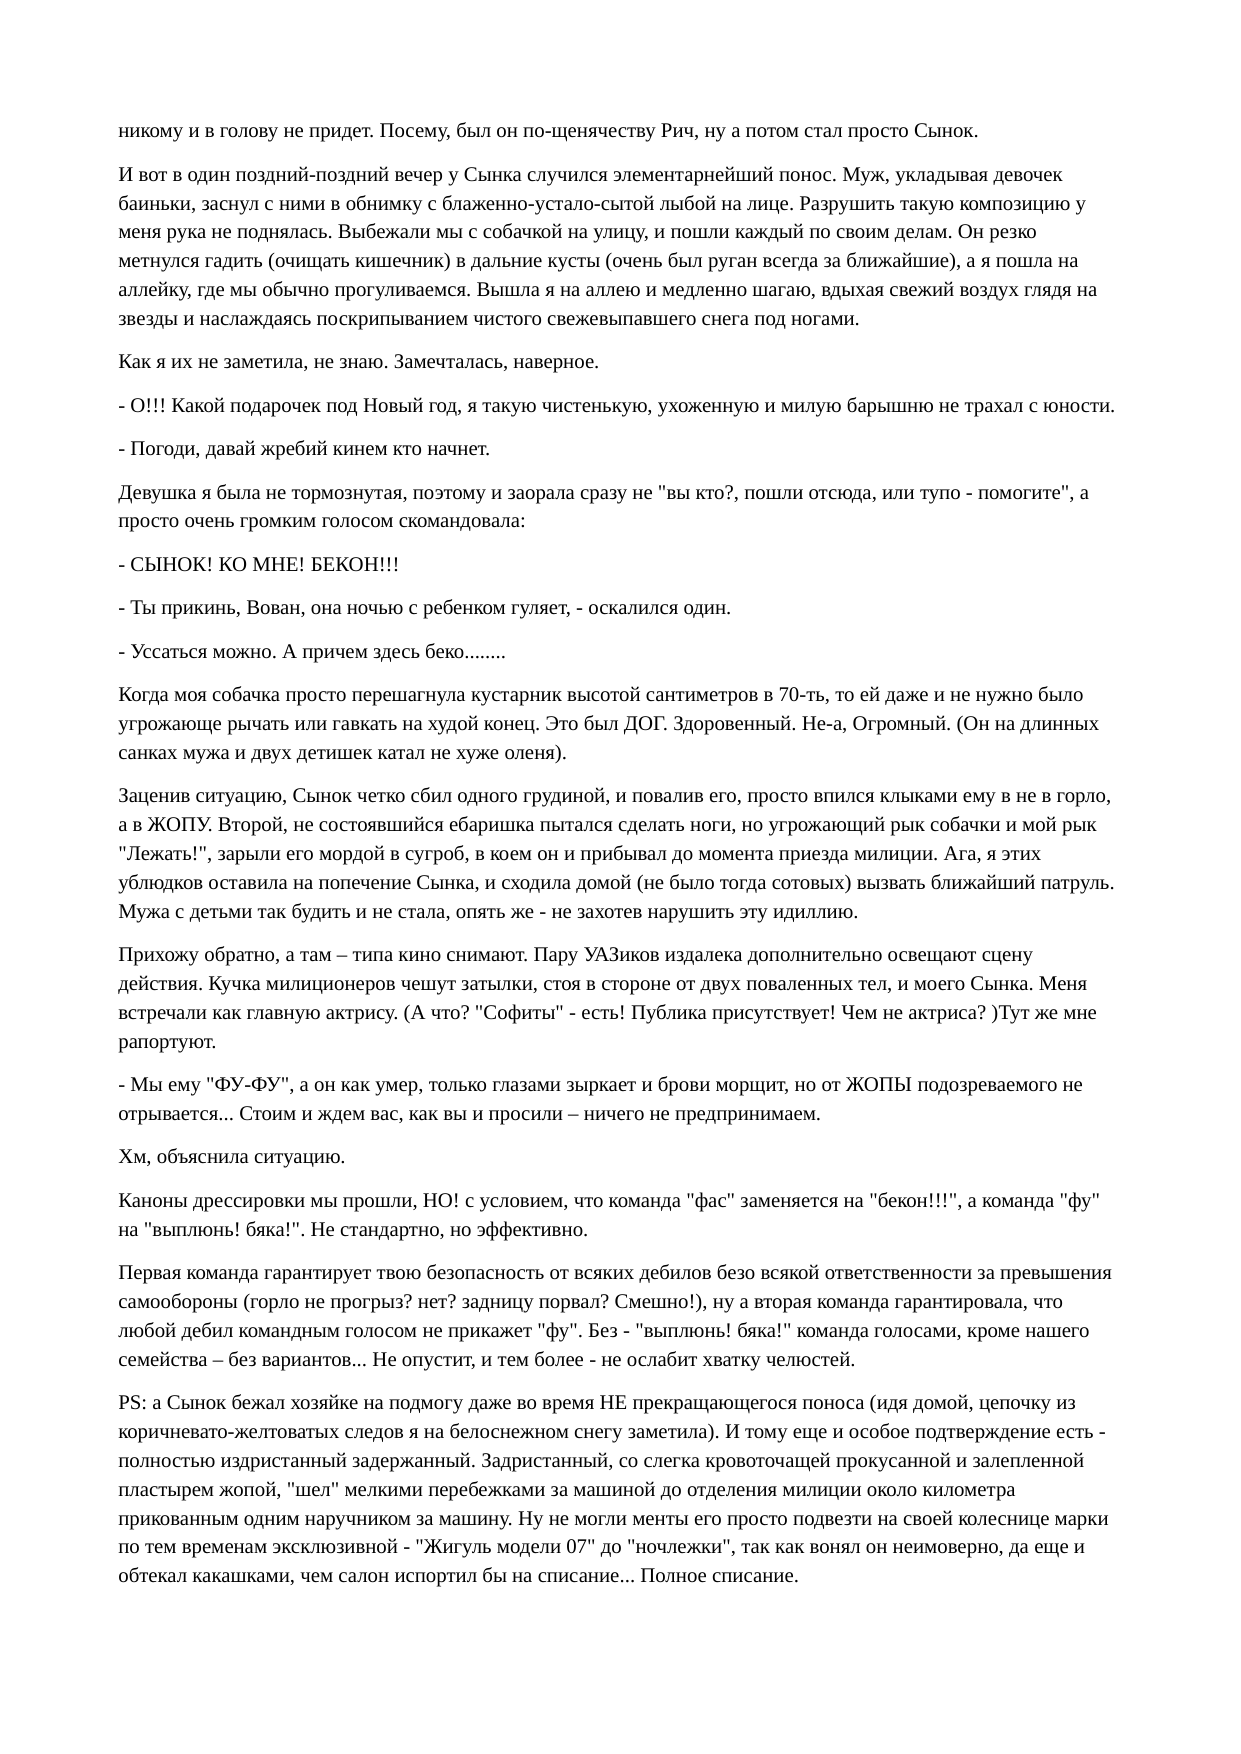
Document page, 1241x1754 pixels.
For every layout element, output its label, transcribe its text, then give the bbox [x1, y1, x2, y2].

text Как я их не заметила, не знаю. Замечталась, наверное. [118, 349, 1122, 373]
text PS: а Сынок бежал хозяйке на подмогу даже во время НЕ прекращающегося поноса (идя домой, цепочку из коричневато-желтоватых следов я на белоснежном снегу заметила). И тому еще и особое подтверждение есть - полностью издристанный задержанный. Задристанный, со слегка кровоточащей прокусанной и залепленной пластырем жопой, "шел" мелкими перебежками за машиной до отделения милиции около километра прикованным одним наручником за машину. Ну не могли менты его просто подвезти на своей колеснице марки по тем временам эксклюзивной - "Жигуль модели 07" до "ночлежки", так как вонял он неимоверно, да еще и обтекал какашками, чем салон испортил бы на списание... Полное списание. [118, 1390, 1122, 1587]
text Девушка я была не тормознутая, поэтому и заорала сразу не "вы кто?, пошли отсюда, или тупо - помогите", а просто очень громким голосом скомандовала: [118, 479, 1122, 532]
text Первая команда гарантирует твою безопасность от всяких дебилов безо всякой ответственности за превышения самообороны (горло не прогрыз? нет? задницу порвал? Смешно!), ну а вторая команда гарантировала, что любой дебил командным голосом не прикажет "фу". Без - "выплюнь! бяка!" команда голосами, кроме нашего семейства – без вариантов... Не опустит, и тем более - не ослабит хватку челюстей. [118, 1260, 1122, 1371]
text - Погоди, давай жребий кинем кто начнет. [118, 436, 1122, 460]
text Каноны дрессировки мы прошли, НО! с условием, что команда "фас" заменяется на "бекон!!!", а команда "фу" на "выплюнь! бяка!". Не стандартно, но эффективно. [118, 1188, 1122, 1241]
text Когда моя собачка просто перешагнула кустарник высотой сантиметров в 70-ть, то ей даже и не нужно было угрожающе рычать или гавкать на худой конец. Это был ДОГ. Здоровенный. Не-а, Огромный. (Он на длинных санках мужа и двух детишек катал не хуже оленя). [118, 682, 1122, 764]
text - Уссаться можно. А причем здесь беко........ [118, 639, 1122, 663]
text никому и в голову не придет. Посему, был он по-щенячеству Рич, ну а потом стал просто Сынок. [118, 118, 1122, 142]
text Прихожу обратно, а там – типа кино снимают. Пару УАЗиков издалека дополнительно освещают сцену действия. Кучка милиционеров чешут затылки, стоя в стороне от двух поваленных тел, и моего Сынка. Меня встречали как главную актрису. (А что? "Софиты" - есть! Публика присутствует! Чем не актриса? )Тут же мне рапортуют. [118, 942, 1122, 1053]
text - Мы ему "ФУ-ФУ", а он как умер, только глазами зыркает и брови морщит, но от ЖОПЫ подозреваемого не отрывается... Стоим и ждем вас, как вы и просили – ничего не предпринимаем. [118, 1072, 1122, 1125]
text И вот в один поздний-поздний вечер у Сынка случился элементарнейший понос. Муж, укладывая девочек баиньки, заснул с ними в обнимку с блаженно-устало-сытой лыбой на лице. Разрушить такую композицию у меня рука не поднялась. Выбежали мы с собачкой на улицу, и пошли каждый по своим делам. Он резко метнулся гадить (очищать кишечник) в дальние кусты (очень был руган всегда за ближайшие), а я пошла на аллейку, где мы обычно прогуливаемся. Вышла я на аллею и медленно шагаю, вдыхая свежий воздух глядя на звезды и наслаждаясь поскрипыванием чистого свежевыпавшего снега под ногами. [118, 162, 1122, 330]
text Хм, объяснила ситуацию. [118, 1144, 1122, 1168]
text - О!!! Какой подарочек под Новый год, я такую чистенькую, ухоженную и милую барышню не трахал с юности. [118, 393, 1122, 417]
text Заценив ситуацию, Сынок четко сбил одного грудиной, и повалив его, просто впился клыками ему в не в горло, а в ЖОПУ. Второй, не состоявшийся ебаришка пытался сделать ноги, но угрожающий рык собачки и мой рык "Лежать!", зарыли его мордой в сугроб, в коем он и прибывал до момента приезда милиции. Ага, я этих ублюдков оставила на попечение Сынка, и сходила домой (не было тогда сотовых) вызвать ближайший патруль. Мужа с детьми так будить и не стала, опять же - не захотев нарушить эту идиллию. [118, 783, 1122, 923]
text - СЫНОК! КО МНЕ! БЕКОН!!! [118, 552, 1122, 576]
text - Ты прикинь, Вован, она ночью с ребенком гуляет, - оскалился один. [118, 595, 1122, 619]
